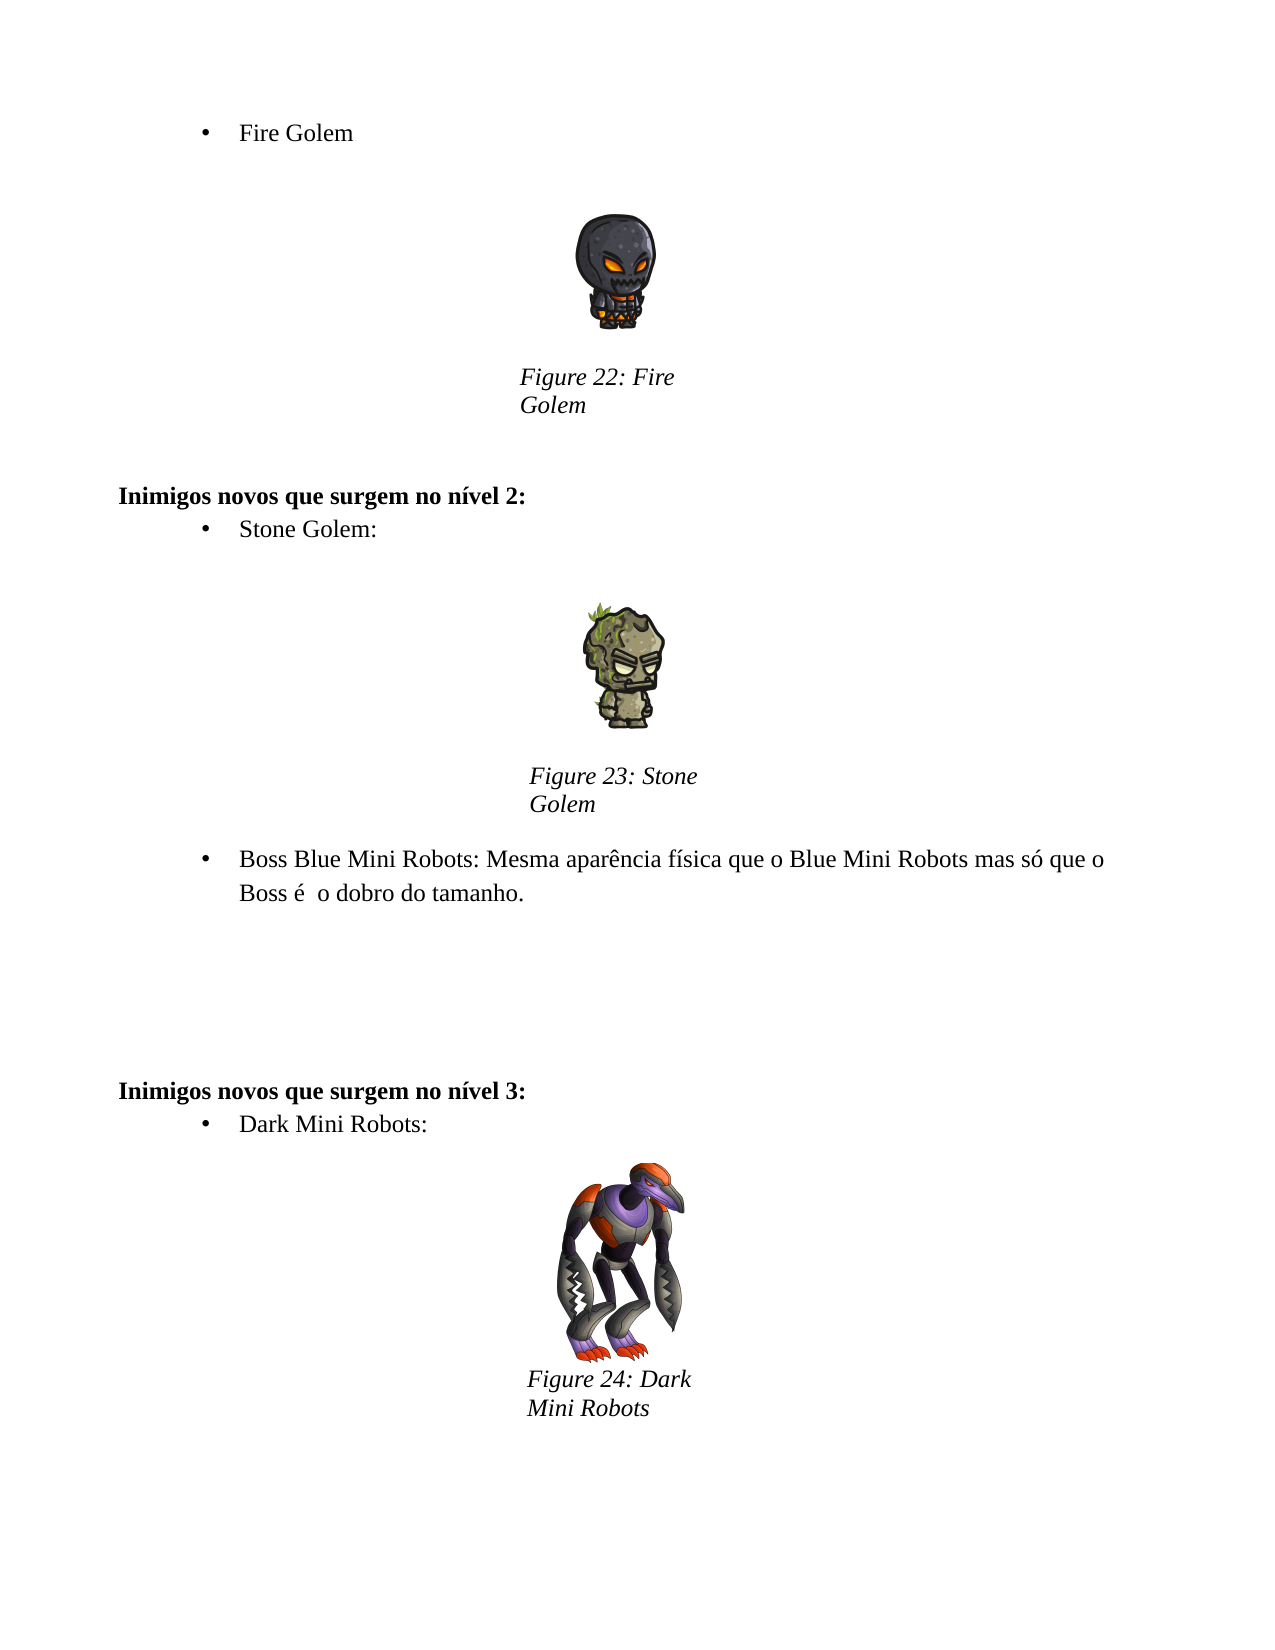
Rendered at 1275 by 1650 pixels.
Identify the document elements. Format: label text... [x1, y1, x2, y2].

text Figure 24: Dark Mini Robots [527, 1365, 726, 1422]
picture [529, 563, 727, 761]
list Dark Mini Robots: [201, 1109, 1157, 1137]
picture [519, 163, 718, 362]
text Figure 22: Fire Golem [519, 362, 718, 419]
text Inimigos novos que surgem no nível 3: [118, 1076, 1157, 1104]
text Inimigos novos que surgem no nível 2: [118, 481, 1157, 510]
picture [526, 1163, 727, 1365]
list Fire Golem [201, 118, 1157, 147]
list Boss Blue Mini Robots: Mesma aparência física que o Blue Mini Robots mas só que o Boss é o dobro do tamanho. [201, 844, 1157, 906]
list Stone Golem: [201, 514, 1157, 543]
text Figure 23: Stone Golem [529, 761, 727, 818]
